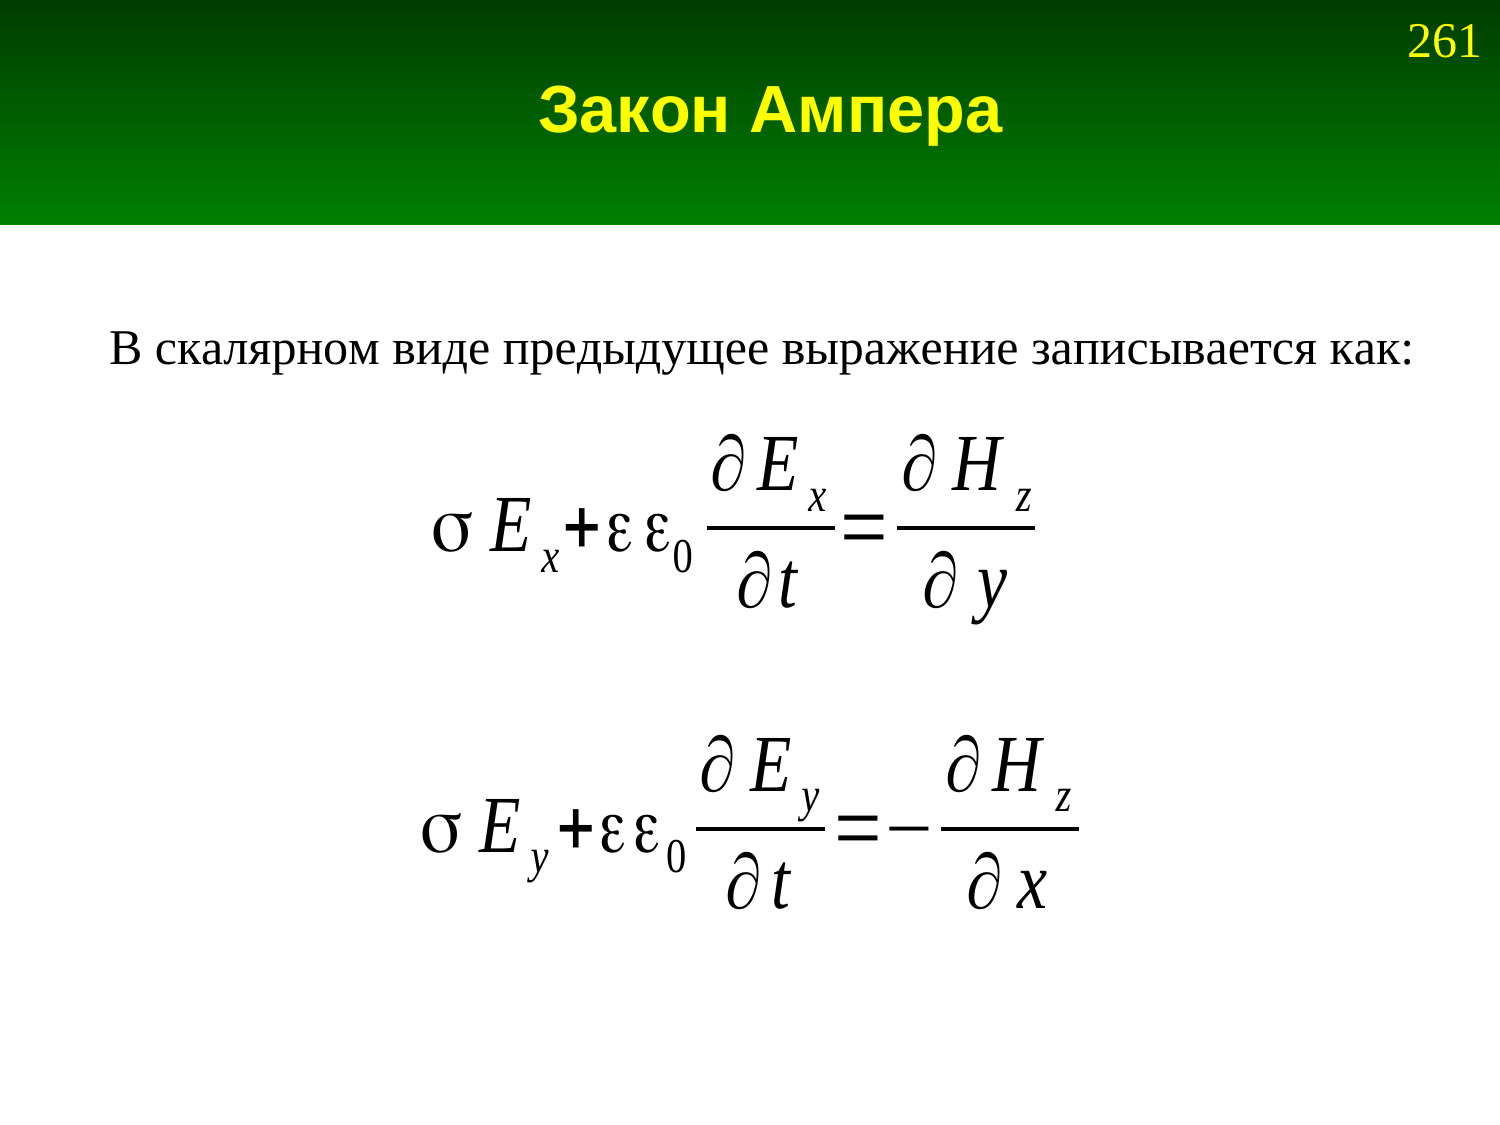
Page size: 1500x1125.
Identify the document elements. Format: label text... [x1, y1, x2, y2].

text_box В скалярном виде предыдущее выражение записывается как: [94, 307, 1430, 382]
chart [403, 720, 1097, 927]
title Закон Ампера [100, 2, 1441, 209]
chart [414, 419, 1055, 627]
